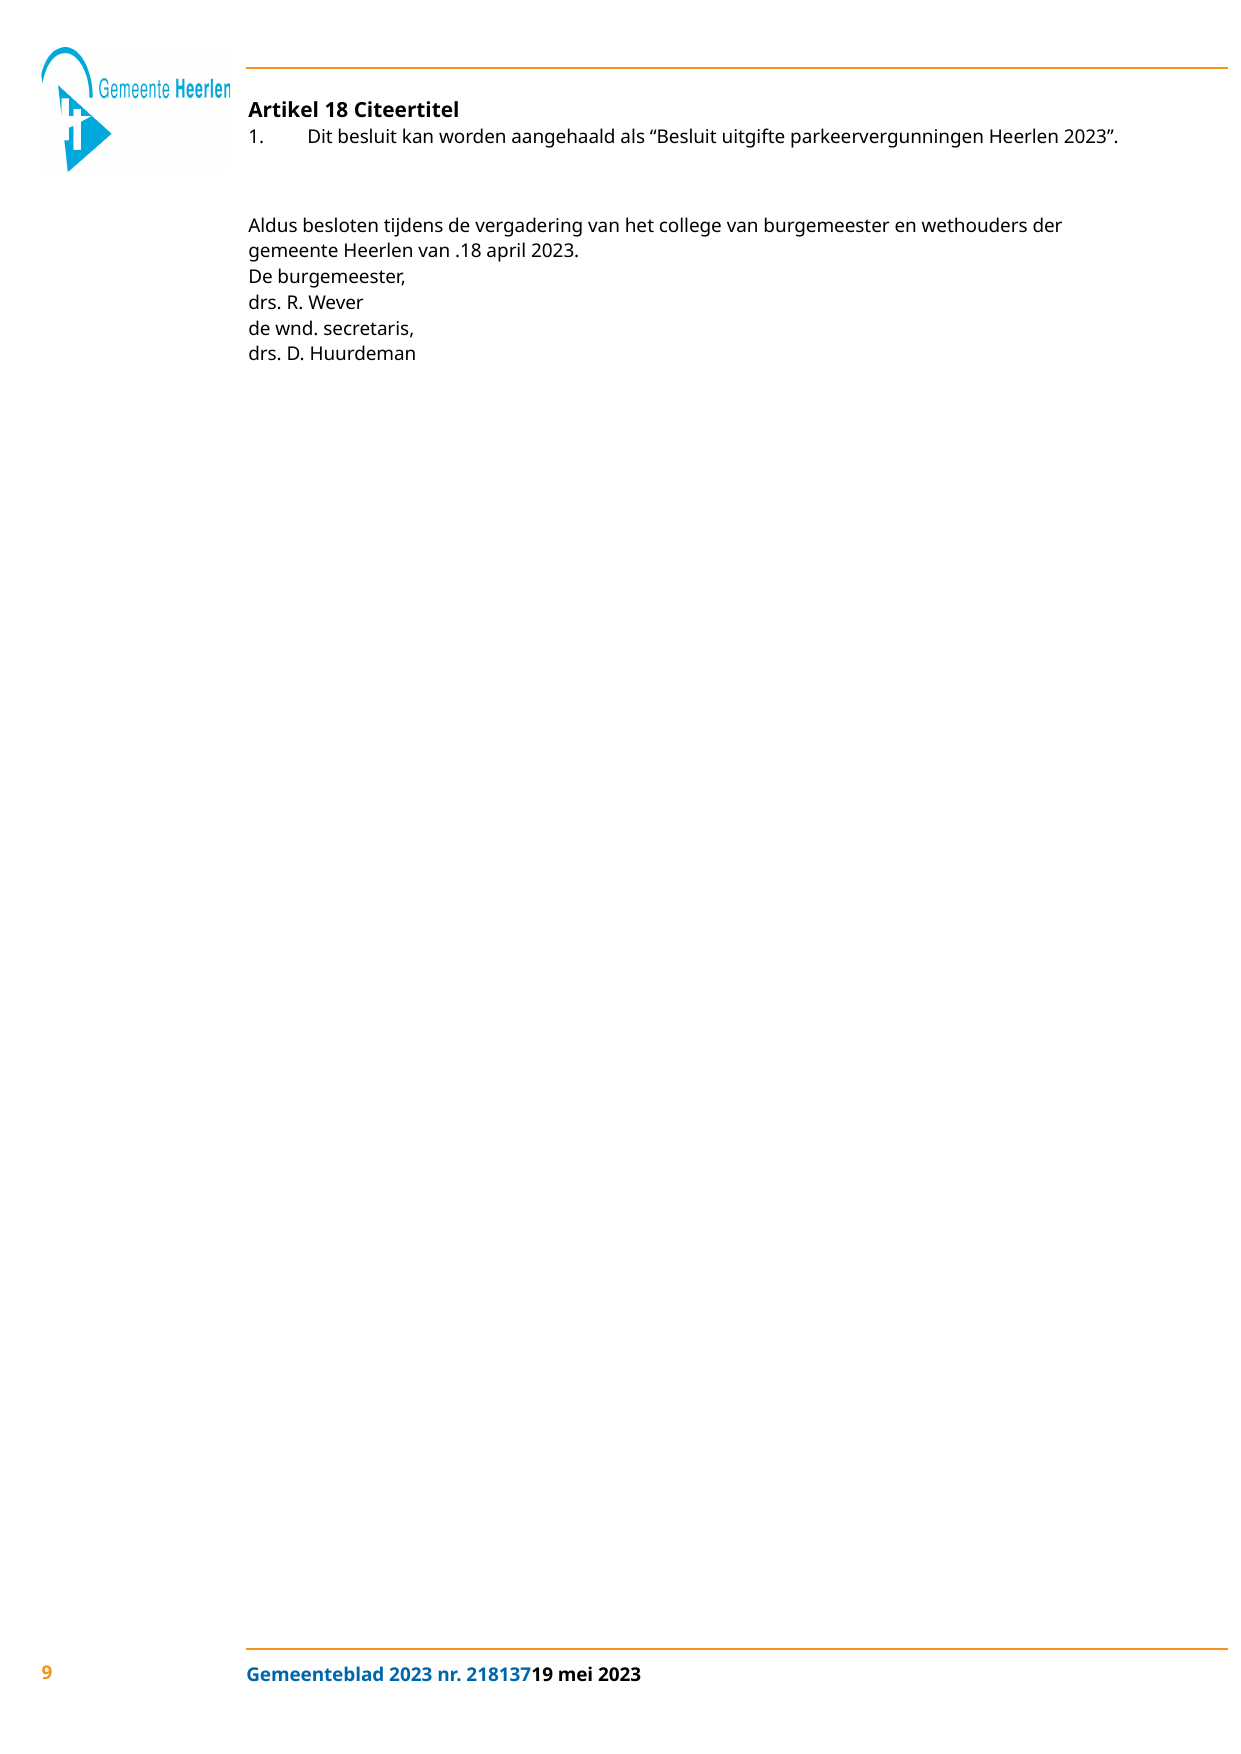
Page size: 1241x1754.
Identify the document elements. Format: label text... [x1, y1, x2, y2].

text Aldus besloten tijdens de vergadering van het college van burgemeester en wethouders der gemeente Heerlen van .18 april 2023. [248, 212, 1152, 263]
text drs. R. Wever [248, 289, 1152, 315]
picture [41, 47, 59, 70]
text drs. D. Huurdeman [248, 341, 1152, 366]
text Artikel 18 Citeertitel [248, 95, 1152, 123]
list Dit besluit kan worden aangehaald als “Besluit uitgifte parkeervergunningen Heerlen 2023”. [248, 123, 1152, 149]
text de wnd. secretaris, [248, 315, 1152, 341]
text De burgemeester, [248, 263, 1152, 289]
picture [41, 47, 231, 172]
